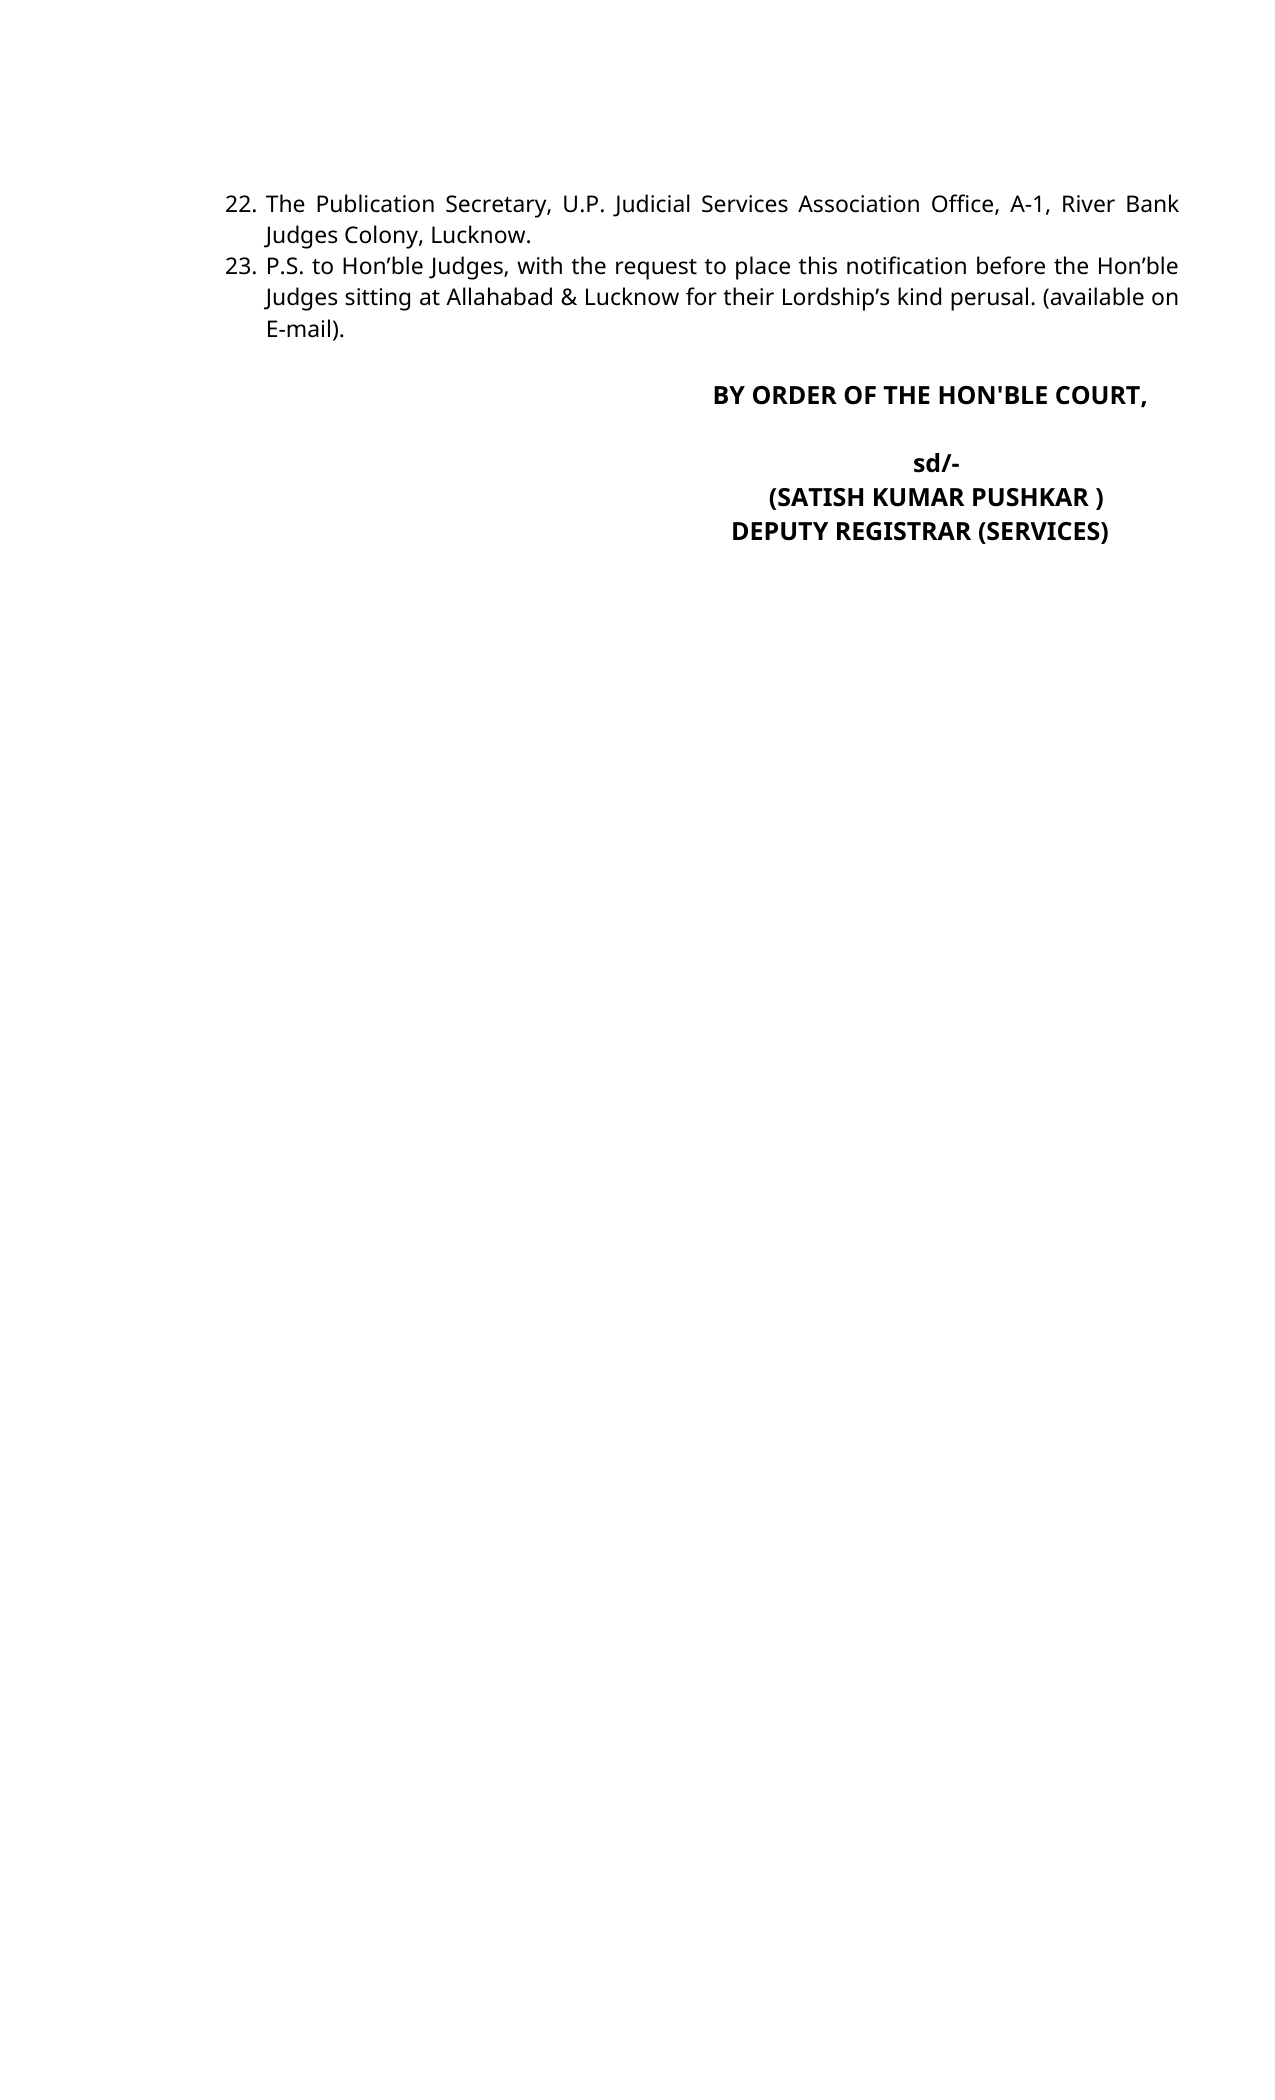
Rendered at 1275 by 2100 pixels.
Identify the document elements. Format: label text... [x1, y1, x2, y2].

text DEPUTY REGISTRAR (SERVICES) [187, 514, 1181, 548]
list P.S. to Hon’ble Judges, with the request to place this notification before the Hon’ble Judges sitting at Allahabad & Lucknow for their Lordship’s kind perusal. (available on E-mail). [225, 250, 1181, 344]
text sd/- [187, 446, 1181, 480]
list The Publication Secretary, U.P. Judicial Services Association Office, A-1, River Bank Judges Colony, Lucknow. [225, 187, 1181, 250]
text BY ORDER OF THE HON'BLE COURT, [187, 378, 1181, 412]
text (SATISH KUMAR PUSHKAR ) [187, 480, 1181, 514]
